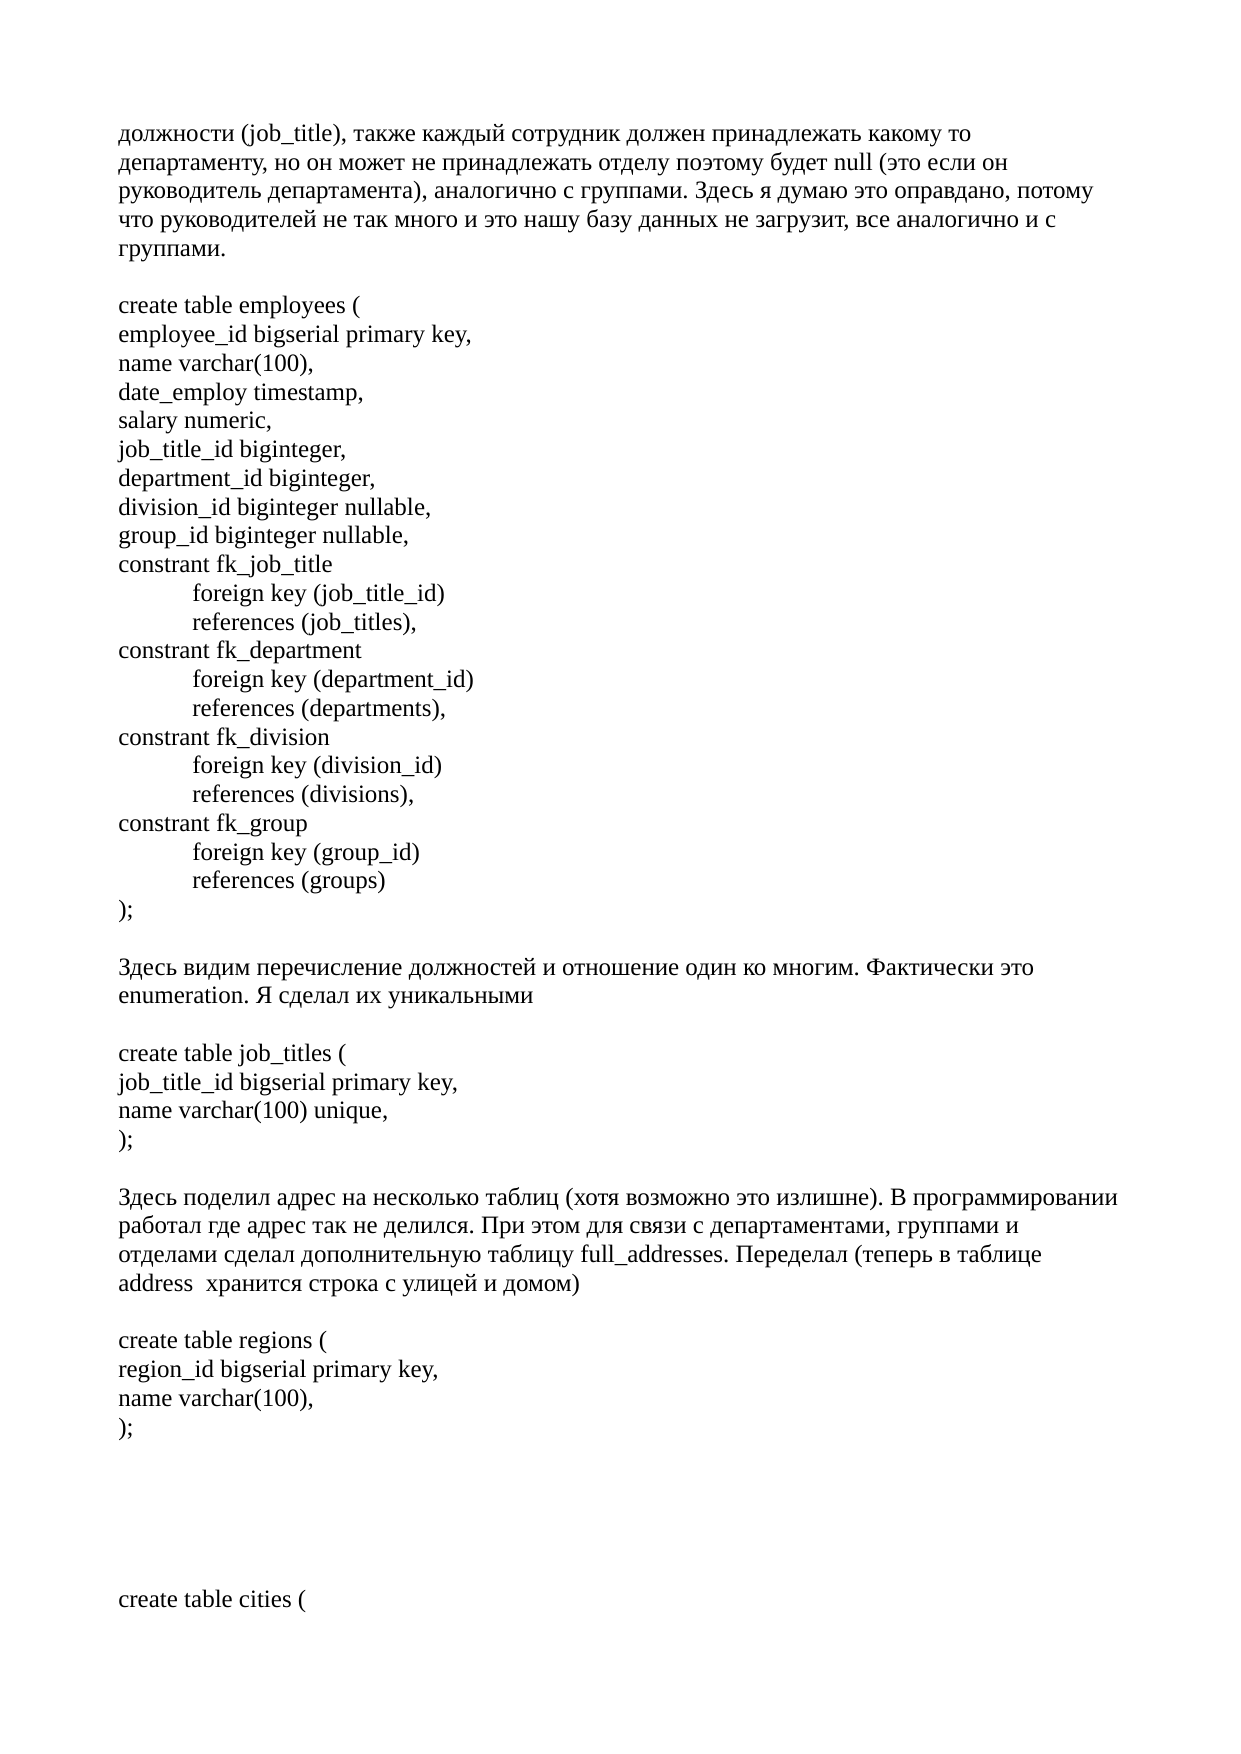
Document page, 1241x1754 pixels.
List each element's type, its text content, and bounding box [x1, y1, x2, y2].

text Здесь поделил адрес на несколько таблиц (хотя возможно это излишне). В программировании работал где адрес так не делился. При этом для связи с департаментами, группами и отделами сделал дополнительную таблицу full_addresses. Переделал (теперь в таблице address хранится строка с улицей и домом) [118, 1182, 1122, 1297]
text job_title_id biginteger, [118, 434, 1122, 463]
text date_employ timestamp, [118, 377, 1122, 406]
text references (departments), [118, 693, 1122, 722]
text salary numeric, [118, 406, 1122, 434]
text name varchar(100) unique, [118, 1096, 1122, 1124]
text ); [118, 1124, 1122, 1153]
text foreign key (group_id) [118, 837, 1122, 866]
text name varchar(100), [118, 1383, 1122, 1412]
text references (divisions), [118, 779, 1122, 808]
text create table job_titles ( [118, 1038, 1122, 1067]
text employee_id bigserial primary key, [118, 319, 1122, 348]
text constrant fk_division [118, 722, 1122, 751]
text foreign key (division_id) [118, 751, 1122, 779]
text constrant fk_department [118, 636, 1122, 664]
text Здесь видим перечисление должностей и отношение один ко многим. Фактически это enumeration. Я сделал их уникальными [118, 952, 1122, 1009]
text create table regions ( [118, 1326, 1122, 1354]
text references (job_titles), [118, 607, 1122, 636]
text department_id biginteger, [118, 463, 1122, 492]
text division_id biginteger nullable, [118, 492, 1122, 521]
text constrant fk_group [118, 808, 1122, 837]
text references (groups) [118, 866, 1122, 894]
text group_id biginteger nullable, [118, 521, 1122, 549]
text create table cities ( [118, 1584, 1122, 1613]
text foreign key (job_title_id) [118, 578, 1122, 607]
text ); [118, 894, 1122, 923]
text ); [118, 1412, 1122, 1441]
text name varchar(100), [118, 348, 1122, 377]
text region_id bigserial primary key, [118, 1354, 1122, 1383]
text job_title_id bigserial primary key, [118, 1067, 1122, 1096]
text create table employees ( [118, 291, 1122, 319]
text должности (job_title), также каждый сотрудник должен принадлежать какому то департаменту, но он может не принадлежать отделу поэтому будет null (это если он руководитель департамента), аналогично с группами. Здесь я думаю это оправдано, потому что руководителей не так много и это нашу базу данных не загрузит, все аналогично и с группами. [118, 118, 1122, 262]
text constrant fk_job_title [118, 549, 1122, 578]
text foreign key (department_id) [118, 664, 1122, 693]
